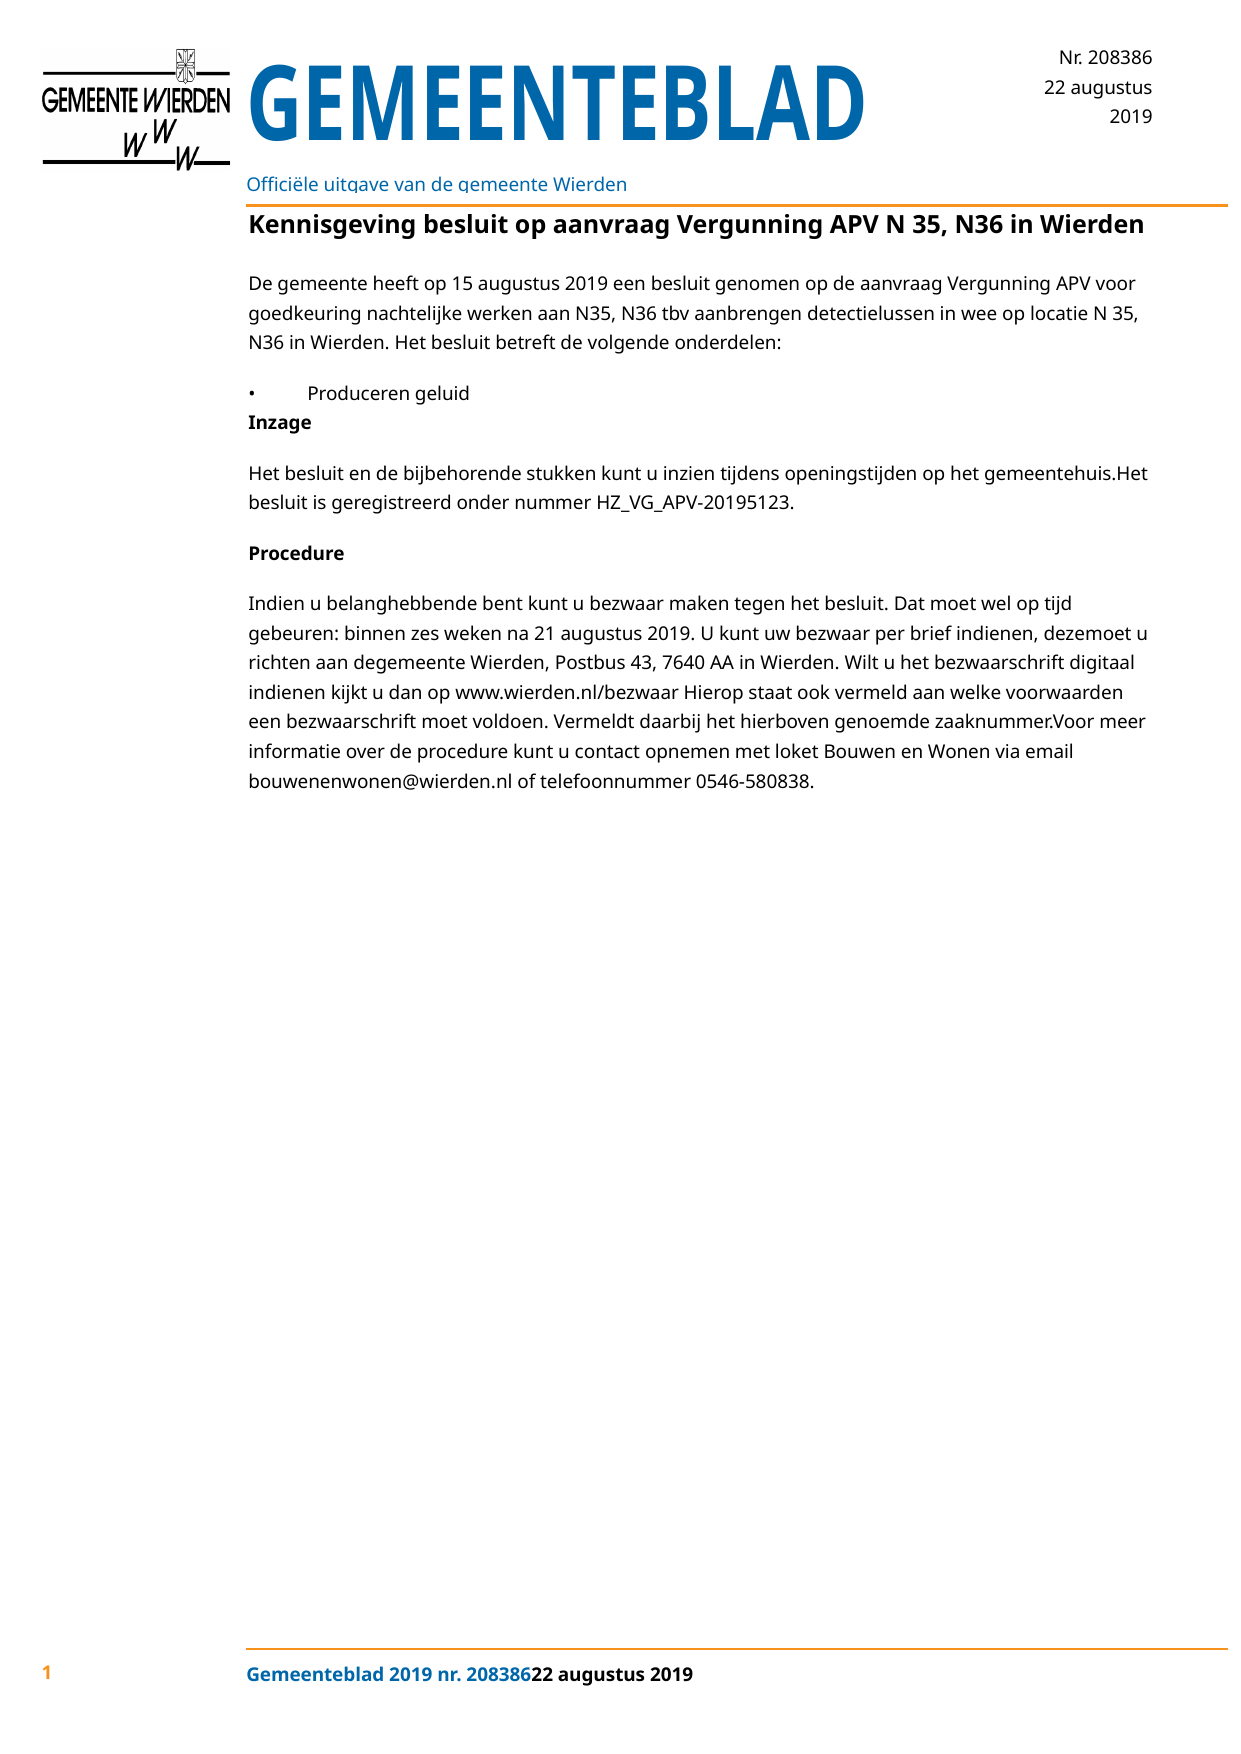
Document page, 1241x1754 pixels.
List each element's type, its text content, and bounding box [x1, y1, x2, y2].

text Indien u belanghebbende bent kunt u bezwaar maken tegen het besluit. Dat moet wel op tijd gebeuren: binnen zes weken na 21 augustus 2019. U kunt uw bezwaar per brief indienen, dezemoet u richten aan degemeente Wierden, Postbus 43, 7640 AA in Wierden. Wilt u het bezwaarschrift digitaal indienen kijkt u dan op www.wierden.nl/bezwaar Hierop staat ook vermeld aan welke voorwaarden een bezwaarschrift moet voldoen. Vermeldt daarbij het hierboven genoemde zaaknummer.Voor meer informatie over de procedure kunt u contact opnemen met loket Bouwen en Wonen via email bouwenenwonen@wierden.nl of telefoonnummer 0546-580838. [248, 590, 1152, 793]
text De gemeente heeft op 15 augustus 2019 een besluit genomen op de aanvraag Vergunning APV voor goedkeuring nachtelijke werken aan N35, N36 tbv aanbrengen detectielussen in wee op locatie N 35, N36 in Wierden. Het besluit betreft de volgende onderdelen: [248, 270, 1152, 355]
text Kennisgeving besluit op aanvraag Vergunning APV N 35, N36 in Wierden [248, 207, 1152, 241]
picture [41, 47, 231, 172]
text Procedure [248, 540, 1152, 566]
text Inzage [248, 409, 1152, 435]
text Het besluit en de bijbehorende stukken kunt u inzien tijdens openingstijden op het gemeentehuis.Het besluit is geregistreerd onder nummer HZ_VG_APV-20195123. [248, 460, 1152, 515]
list Produceren geluid [248, 380, 1152, 406]
